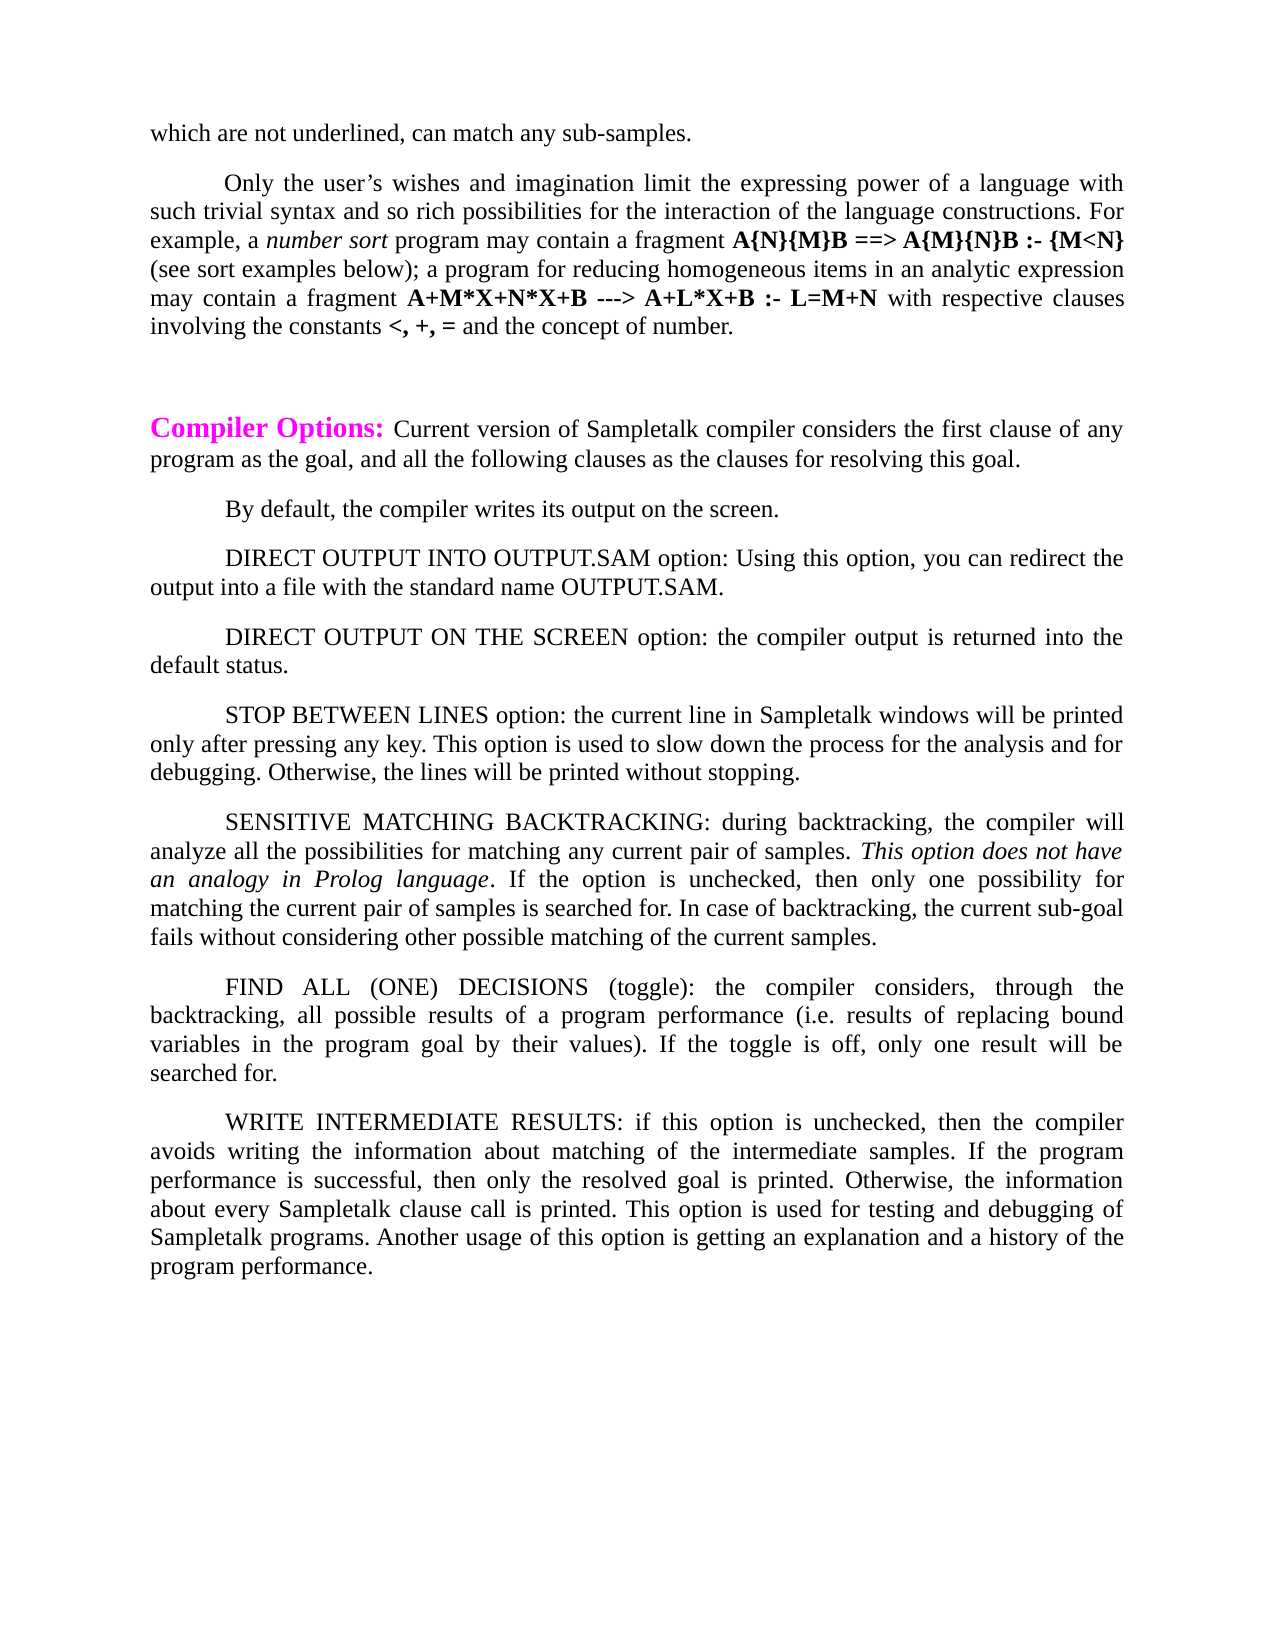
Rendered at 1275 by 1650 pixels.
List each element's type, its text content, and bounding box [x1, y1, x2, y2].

text Only the user’s wishes and imagination limit the expressing power of a language with such trivial syntax and so rich possibilities for the interaction of the language constructions. For example, a number sort program may contain a fragment A{N}{M}B ==> A{M}{N}B :- {M<N} (see sort examples below); a program for reducing homogeneous items in an analytic expression may contain a fragment A+M*X+N*X+B ---> A+L*X+B :- L=M+N with respective clauses involving the constants <, +, = and the concept of number. [150, 168, 1125, 340]
text DIRECT OUTPUT ON THE SCREEN option: the compiler output is returned into the default status. [150, 622, 1125, 679]
text Compiler Options: Current version of Sampletalk compiler considers the first clause of any program as the goal, and all the following clauses as the clauses for resolving this goal. [150, 411, 1125, 473]
text DIRECT OUTPUT INTO OUTPUT.SAM option: Using this option, you can redirect the output into a file with the standard name OUTPUT.SAM. [150, 543, 1125, 601]
text SENSITIVE MATCHING BACKTRACKING: during backtracking, the compiler will analyze all the possibilities for matching any current pair of samples. This option does not have an analogy in Prolog language. If the option is unchecked, then only one possibility for matching the current pair of samples is searched for. In case of backtracking, the current sub-goal fails without considering other possible matching of the current samples. [150, 807, 1125, 951]
text STOP BETWEEN LINES option: the current line in Sampletalk windows will be printed only after pressing any key. This option is used to slow down the process for the analysis and for debugging. Otherwise, the lines will be printed without stopping. [150, 700, 1125, 786]
text By default, the compiler writes its output on the screen. [150, 494, 1125, 522]
text FIND ALL (ONE) DECISIONS (toggle): the compiler considers, through the backtracking, all possible results of a program performance (i.e. results of replacing bound variables in the program goal by their values). If the toggle is off, only one result will be searched for. [150, 972, 1125, 1087]
text WRITE INTERMEDIATE RESULTS: if this option is unchecked, then the compiler avoids writing the information about matching of the intermediate samples. If the program performance is successful, then only the resolved goal is printed. Otherwise, the information about every Sampletalk clause call is printed. This option is used for testing and debugging of Sampletalk programs. Another usage of this option is getting an explanation and a history of the program performance. [150, 1107, 1125, 1280]
text which are not underlined, can match any sub-samples. [150, 118, 1125, 147]
